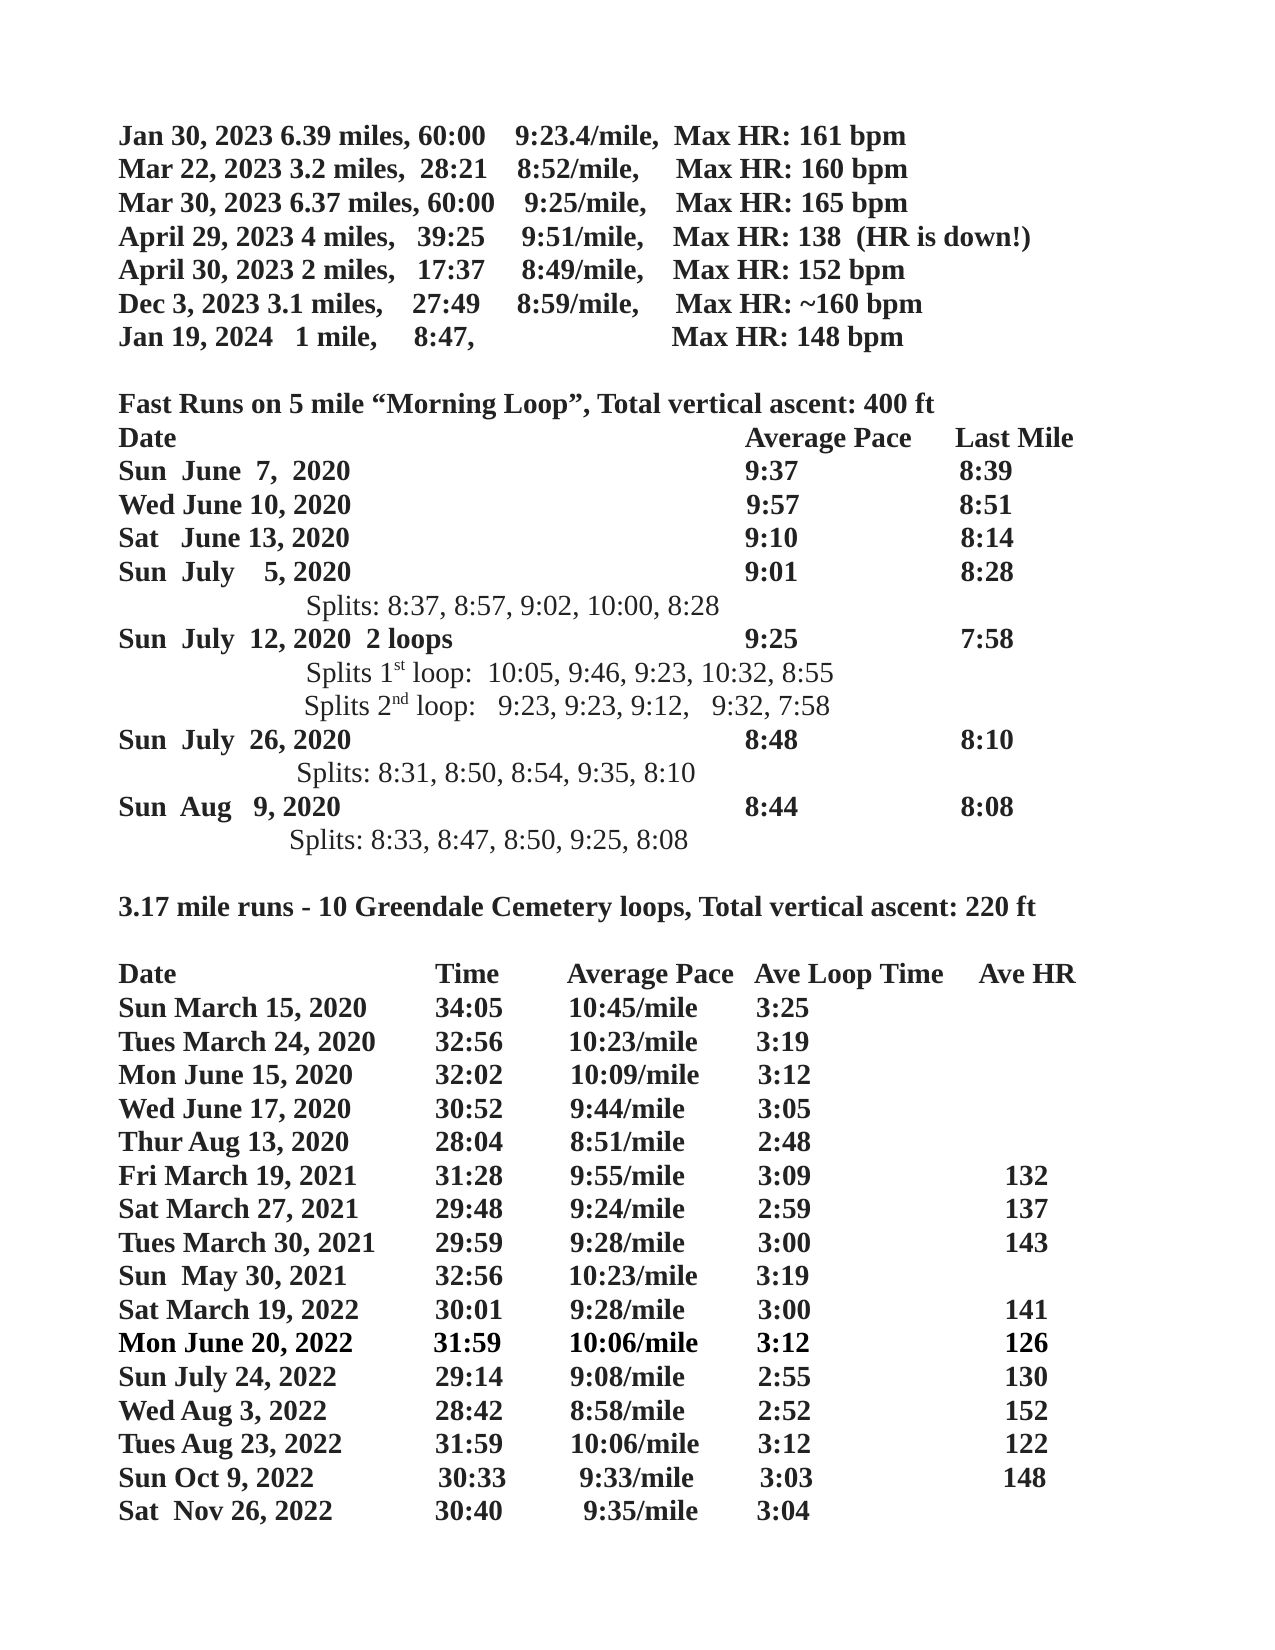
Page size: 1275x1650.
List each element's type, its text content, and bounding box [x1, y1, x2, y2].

text Fri March 19, 2021 31:28 9:55/mile 3:09 132 [118, 1158, 1161, 1191]
text Wed Aug 3, 2022 28:42 8:58/mile 2:52 152 [118, 1393, 1161, 1426]
text April 29, 2023 4 miles, 39:25 9:51/mile, Max HR: 138 (HR is down!) [118, 219, 1161, 252]
text Mon June 20, 2022 31:59 10:06/mile 3:12 126 [118, 1326, 1157, 1359]
text Sat March 19, 2022 30:01 9:28/mile 3:00 141 [118, 1292, 1161, 1326]
text Wed June 17, 2020 30:52 9:44/mile 3:05 [118, 1091, 1161, 1124]
list 3.17 mile runs - 10 Greendale Cemetery loops, Total vertical ascent: 220 ft [118, 889, 1161, 923]
text Splits 2nd loop: 9:23, 9:23, 9:12, 9:32, 7:58 [118, 688, 1161, 722]
text Jan 19, 2024 1 mile, 8:47, Max HR: 148 bpm [118, 319, 1161, 353]
text Jan 30, 2023 6.39 miles, 60:00 9:23.4/mile, Max HR: 161 bpm [118, 118, 1161, 152]
text Sun Aug 9, 2020 8:44 8:08 Splits: 8:33, 8:47, 8:50, 9:25, 8:08 [118, 789, 1161, 856]
text Sat March 27, 2021 29:48 9:24/mile 2:59 137 [118, 1191, 1161, 1225]
text Thur Aug 13, 2020 28:04 8:51/mile 2:48 [118, 1124, 1161, 1158]
text April 30, 2023 2 miles, 17:37 8:49/mile, Max HR: 152 bpm [118, 252, 1161, 286]
text Mar 30, 2023 6.37 miles, 60:00 9:25/mile, Max HR: 165 bpm [118, 185, 1161, 219]
text Mon June 15, 2020 32:02 10:09/mile 3:12 [118, 1057, 1161, 1091]
text Fast Runs on 5 mile “Morning Loop”, Total vertical ascent: 400 ft [118, 386, 1161, 420]
text Sun May 30, 2021 32:56 10:23/mile 3:19 [118, 1258, 1161, 1292]
text Dec 3, 2023 3.1 miles, 27:49 8:59/mile, Max HR: ~160 bpm [118, 286, 1161, 319]
text Sun Oct 9, 2022 30:33 9:33/mile 3:03 148 [118, 1460, 1161, 1493]
text Tues Aug 23, 2022 31:59 10:06/mile 3:12 122 [118, 1426, 1161, 1460]
text Sun July 26, 2020 8:48 8:10 Splits: 8:31, 8:50, 8:54, 9:35, 8:10 [118, 722, 1161, 789]
text Wed June 10, 2020 9:57 8:51 [118, 487, 1161, 521]
text Sat Nov 26, 2022 30:40 9:35/mile 3:04 [118, 1493, 1161, 1527]
text Tues March 24, 2020 32:56 10:23/mile 3:19 [118, 1024, 1161, 1057]
text Date Average Pace Last Mile [118, 420, 1161, 453]
text Mar 22, 2023 3.2 miles, 28:21 8:52/mile, Max HR: 160 bpm [118, 152, 1161, 185]
text Sun June 7, 2020 9:37 8:39 [118, 453, 1161, 487]
text Date Time Average Pace Ave Loop Time Ave HR [118, 957, 1161, 990]
text Sat June 13, 2020 9:10 8:14 Sun July 5, 2020 9:01 8:28 Splits: 8:37, 8:57, 9:02, 10:00, 8:28 Sun July 12, 2020 2 loops 9:25 7:58 Splits 1st loop: 10:05, 9:46, 9:23, 10:32, 8:55 [118, 521, 1161, 688]
text Sun July 24, 2022 29:14 9:08/mile 2:55 130 [118, 1359, 1161, 1393]
text Tues March 30, 2021 29:59 9:28/mile 3:00 143 [118, 1225, 1161, 1258]
text Sun March 15, 2020 34:05 10:45/mile 3:25 [118, 990, 1161, 1024]
